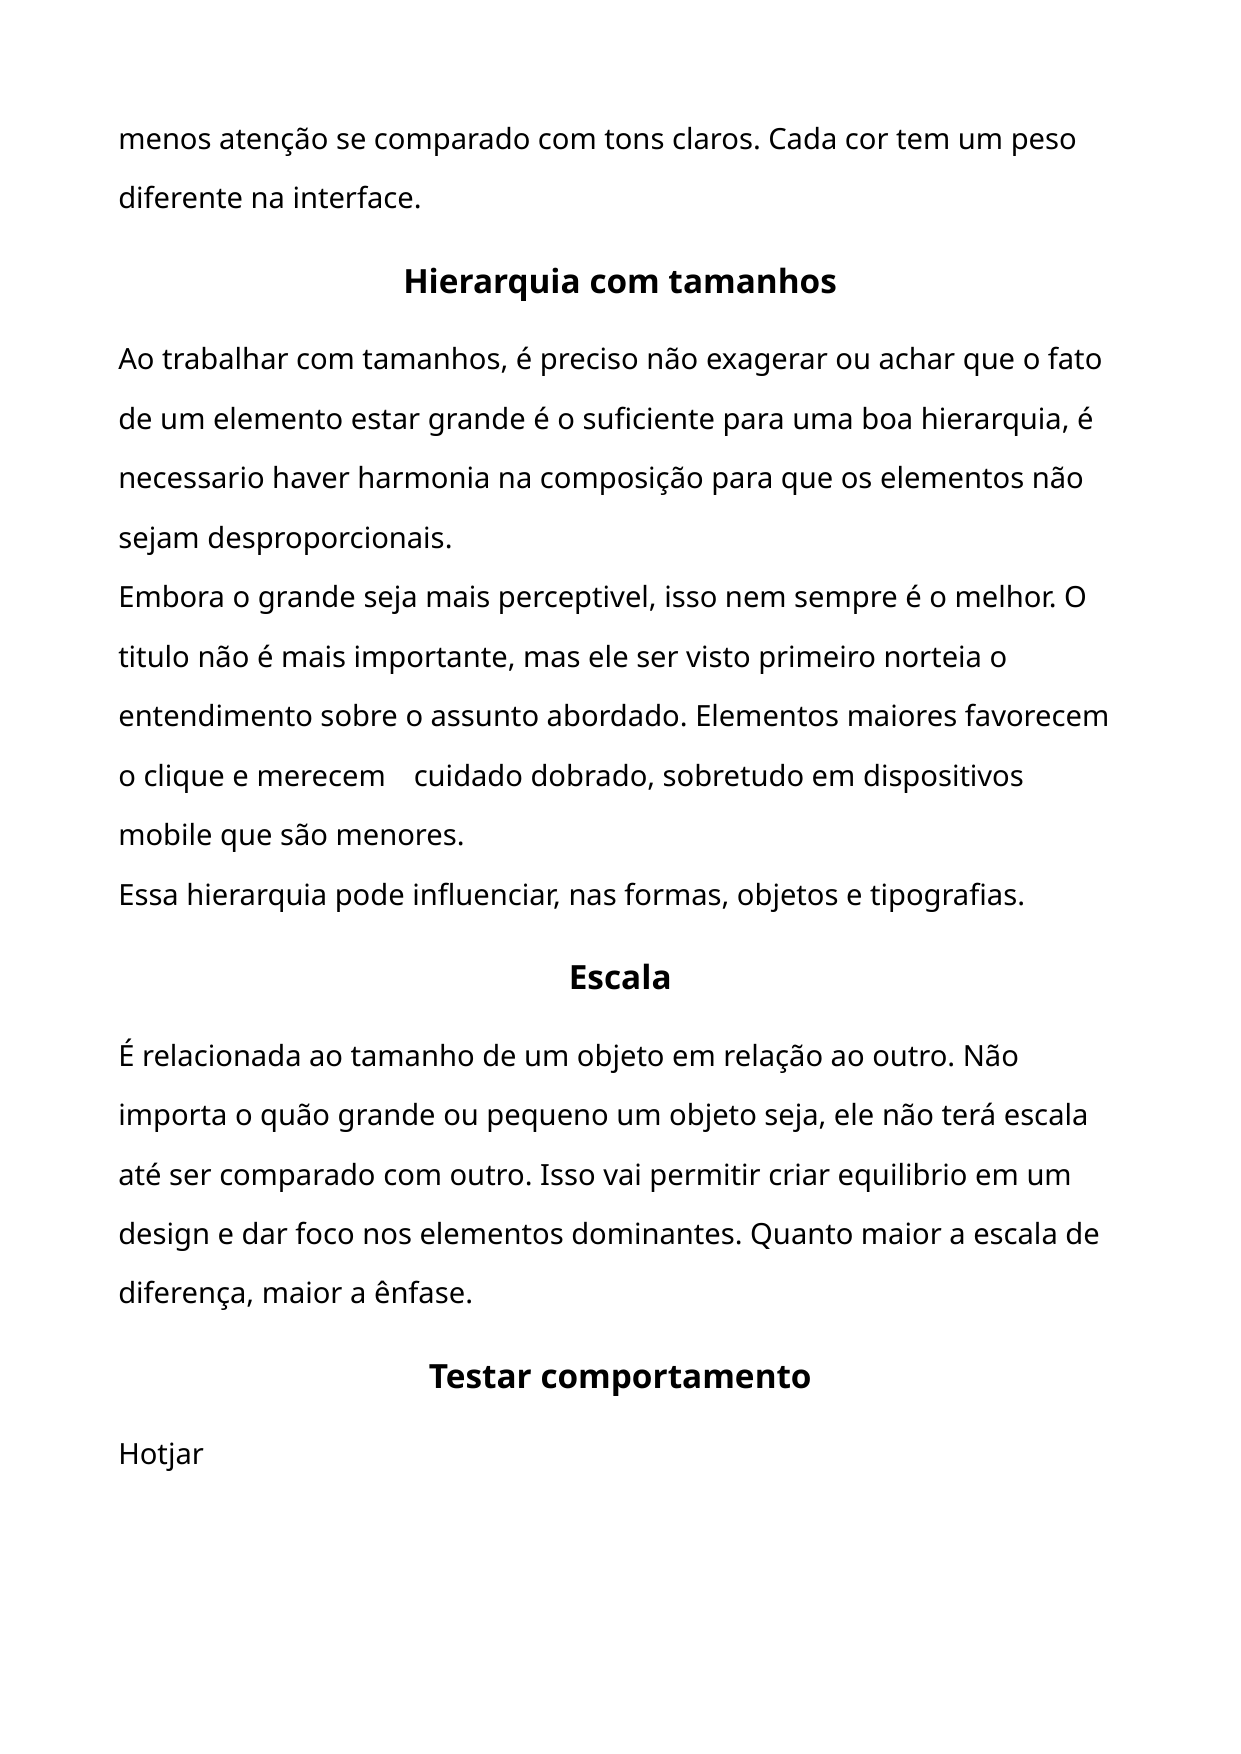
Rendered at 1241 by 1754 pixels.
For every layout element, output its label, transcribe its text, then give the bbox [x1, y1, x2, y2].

subtitle Hierarquia com tamanhos [118, 258, 1122, 303]
subtitle Escala [118, 954, 1122, 999]
text É relacionada ao tamanho de um objeto em relação ao outro. Não importa o quão grande ou pequeno um objeto seja, ele não terá escala até ser comparado com outro. Isso vai permitir criar equilibrio em um design e dar foco nos elementos dominantes. Quanto maior a escala de diferença, maior a ênfase. [118, 1035, 1122, 1312]
text menos atenção se comparado com tons claros. Cada cor tem um peso diferente na interface. [118, 118, 1122, 217]
text Embora o grande seja mais perceptivel, isso nem sempre é o melhor. O titulo não é mais importante, mas ele ser visto primeiro norteia o entendimento sobre o assunto abordado. Elementos maiores favorecem o clique e merecem cuidado dobrado, sobretudo em dispositivos mobile que são menores. [118, 576, 1122, 854]
text Hotjar [118, 1434, 1122, 1473]
text Essa hierarquia pode influenciar, nas formas, objetos e tipografias. [118, 874, 1122, 913]
text Ao trabalhar com tamanhos, é preciso não exagerar ou achar que o fato de um elemento estar grande é o suficiente para uma boa hierarquia, é necessario haver harmonia na composição para que os elementos não sejam desproporcionais. [118, 338, 1122, 557]
subtitle Testar comportamento [118, 1353, 1122, 1398]
